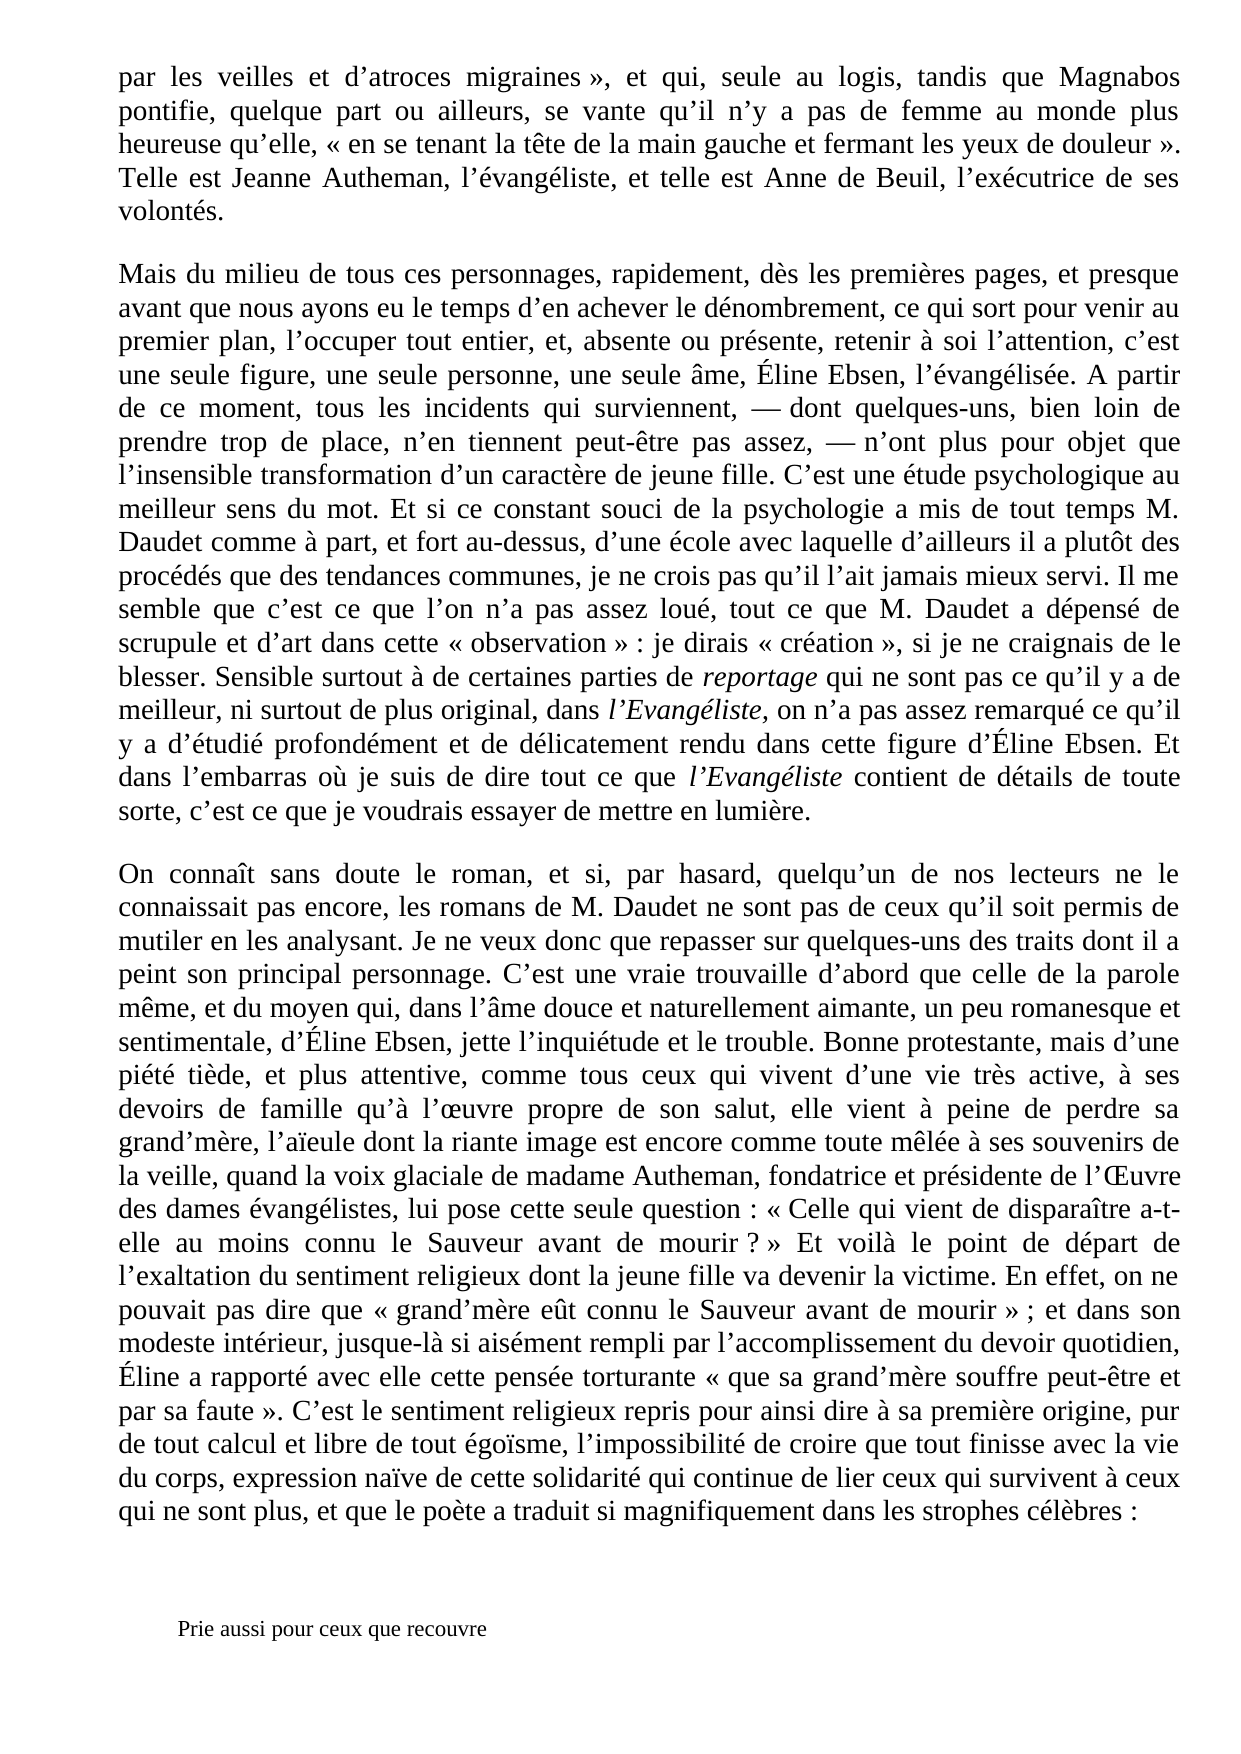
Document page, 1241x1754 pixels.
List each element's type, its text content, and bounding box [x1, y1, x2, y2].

text On connaît sans doute le roman, et si, par hasard, quelqu’un de nos lecteurs ne le connaissait pas encore, les romans de M. Daudet ne sont pas de ceux qu’il soit permis de mutiler en les analysant. Je ne veux donc que repasser sur quelques-uns des traits dont il a peint son principal personnage. C’est une vraie trouvaille d’abord que celle de la parole même, et du moyen qui, dans l’âme douce et naturellement aimante, un peu romanesque et sentimentale, d’Éline Ebsen, jette l’inquiétude et le trouble. Bonne protestante, mais d’une piété tiède, et plus attentive, comme tous ceux qui vivent d’une vie très active, à ses devoirs de famille qu’à l’œuvre propre de son salut, elle vient à peine de perdre sa grand’mère, l’aïeule dont la riante image est encore comme toute mêlée à ses souvenirs de la veille, quand la voix glaciale de madame Autheman, fondatrice et présidente de l’Œuvre des dames évangélistes, lui pose cette seule question : « Celle qui vient de disparaître a-t-elle au moins connu le Sauveur avant de mourir ? » Et voilà le point de départ de l’exaltation du sentiment religieux dont la jeune fille va devenir la victime. En effet, on ne pouvait pas dire que « grand’mère eût connu le Sauveur avant de mourir » ; et dans son modeste intérieur, jusque-là si aisément rempli par l’accomplissement du devoir quotidien, Éline a rapporté avec elle cette pensée torturante « que sa grand’mère souffre peut-être et par sa faute ». C’est le sentiment religieux repris pour ainsi dire à sa première origine, pur de tout calcul et libre de tout égoïsme, l’impossibilité de croire que tout finisse avec la vie du corps, expression naïve de cette solidarité qui continue de lier ceux qui survivent à ceux qui ne sont plus, et que le poète a traduit si magnifiquement dans les strophes célèbres : [118, 856, 1181, 1527]
text Mais du milieu de tous ces personnages, rapidement, dès les premières pages, et presque avant que nous ayons eu le temps d’en achever le dénombrement, ce qui sort pour venir au premier plan, l’occuper tout entier, et, absente ou présente, retenir à soi l’attention, c’est une seule figure, une seule personne, une seule âme, Éline Ebsen, l’évangélisée. A partir de ce moment, tous les incidents qui surviennent, — dont quelques-uns, bien loin de prendre trop de place, n’en tiennent peut-être pas assez, — n’ont plus pour objet que l’insensible transformation d’un caractère de jeune fille. C’est une étude psychologique au meilleur sens du mot. Et si ce constant souci de la psychologie a mis de tout temps M. Daudet comme à part, et fort au-dessus, d’une école avec laquelle d’ailleurs il a plutôt des procédés que des tendances communes, je ne crois pas qu’il l’ait jamais mieux servi. Il me semble que c’est ce que l’on n’a pas assez loué, tout ce que M. Daudet a dépensé de scrupule et d’art dans cette « observation » : je dirais « création », si je ne craignais de le blesser. Sensible surtout à de certaines parties de reportage qui ne sont pas ce qu’il y a de meilleur, ni surtout de plus original, dans l’Evangéliste, on n’a pas assez remarqué ce qu’il y a d’étudié profondément et de délicatement rendu dans cette figure d’Éline Ebsen. Et dans l’embarras où je suis de dire tout ce que l’Evangéliste contient de détails de toute sorte, c’est ce que je voudrais essayer de mettre en lumière. [118, 256, 1181, 826]
text Prie aussi pour ceux que recouvre [177, 1615, 1122, 1642]
text par les veilles et d’atroces migraines », et qui, seule au logis, tandis que Magnabos pontifie, quelque part ou ailleurs, se vante qu’il n’y a pas de femme au monde plus heureuse qu’elle, « en se tenant la tête de la main gauche et fermant les yeux de douleur ». Telle est Jeanne Autheman, l’évangéliste, et telle est Anne de Beuil, l’exécutrice de ses volontés. [118, 59, 1181, 227]
